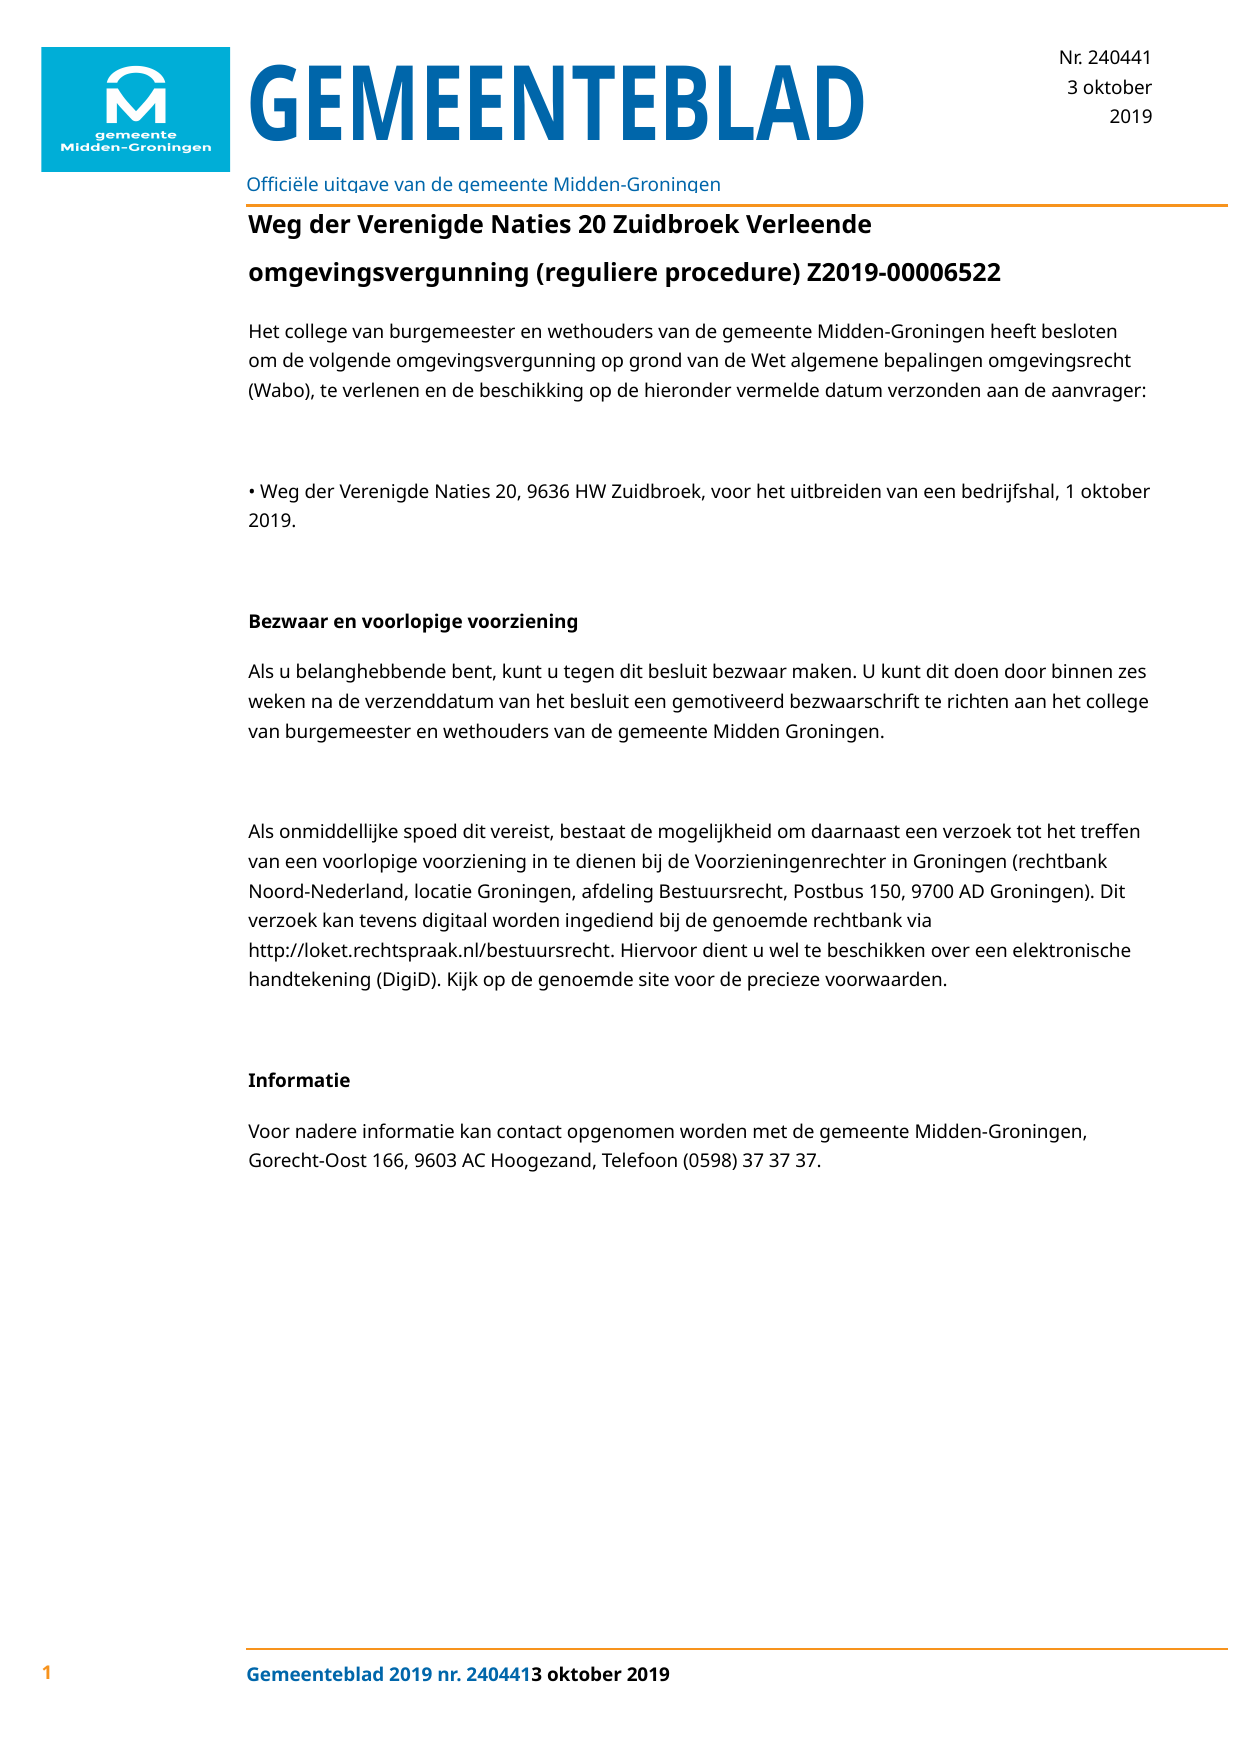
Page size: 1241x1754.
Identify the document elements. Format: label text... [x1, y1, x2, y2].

text Bezwaar en voorlopige voorziening [248, 608, 1152, 634]
text Weg der Verenigde Naties 20 Zuidbroek Verleende omgevingsvergunning (reguliere procedure) Z2019-00006522 [248, 207, 1152, 288]
picture [184, 146, 190, 153]
picture [108, 66, 164, 82]
text • Weg der Verenigde Naties 20, 9636 HW Zuidbroek, voor het uitbreiden van een bedrijfshal, 1 oktober 2019. [248, 478, 1152, 533]
text Als onmiddellijke spoed dit vereist, bestaat de mogelijkheid om daarnaast een verzoek tot het treffen van een voorlopige voorziening in te dienen bij de Voorzieningenrechter in Groningen (rechtbank Noord-Nederland, locatie Groningen, afdeling Bestuursrecht, Postbus 150, 9700 AD Groningen). Dit verzoek kan tevens digitaal worden ingediend bij de genoemde rechtbank via http://loket.rechtspraak.nl/bestuursrecht. Hiervoor dient u wel te beschikken over een elektronische handtekening (DigiD). Kijk op de genoemde site voor de precieze voorwaarden. [248, 819, 1152, 992]
picture [107, 89, 165, 122]
text Als u belanghebbende bent, kunt u tegen dit besluit bezwaar maken. U kunt dit doen door binnen zes weken na de verzenddatum van het besluit een gemotiveerd bezwaarschrift te richten aan het college van burgemeester en wethouders van de gemeente Midden Groningen. [248, 659, 1152, 744]
text Voor nadere informatie kan contact opgenomen worden met de gemeente Midden-Groningen, Gorecht-Oost 166, 9603 AC Hoogezand, Telefoon (0598) 37 37 37. [248, 1118, 1152, 1173]
text Het college van burgemeester en wethouders van de gemeente Midden-Groningen heeft besloten om de volgende omgevingsvergunning op grond van de Wet algemene bepalingen omgevingsrecht (Wabo), te verlenen en de beschikking op de hieronder vermelde datum verzonden aan de aanvrager: [248, 318, 1152, 403]
text Informatie [248, 1067, 1152, 1093]
